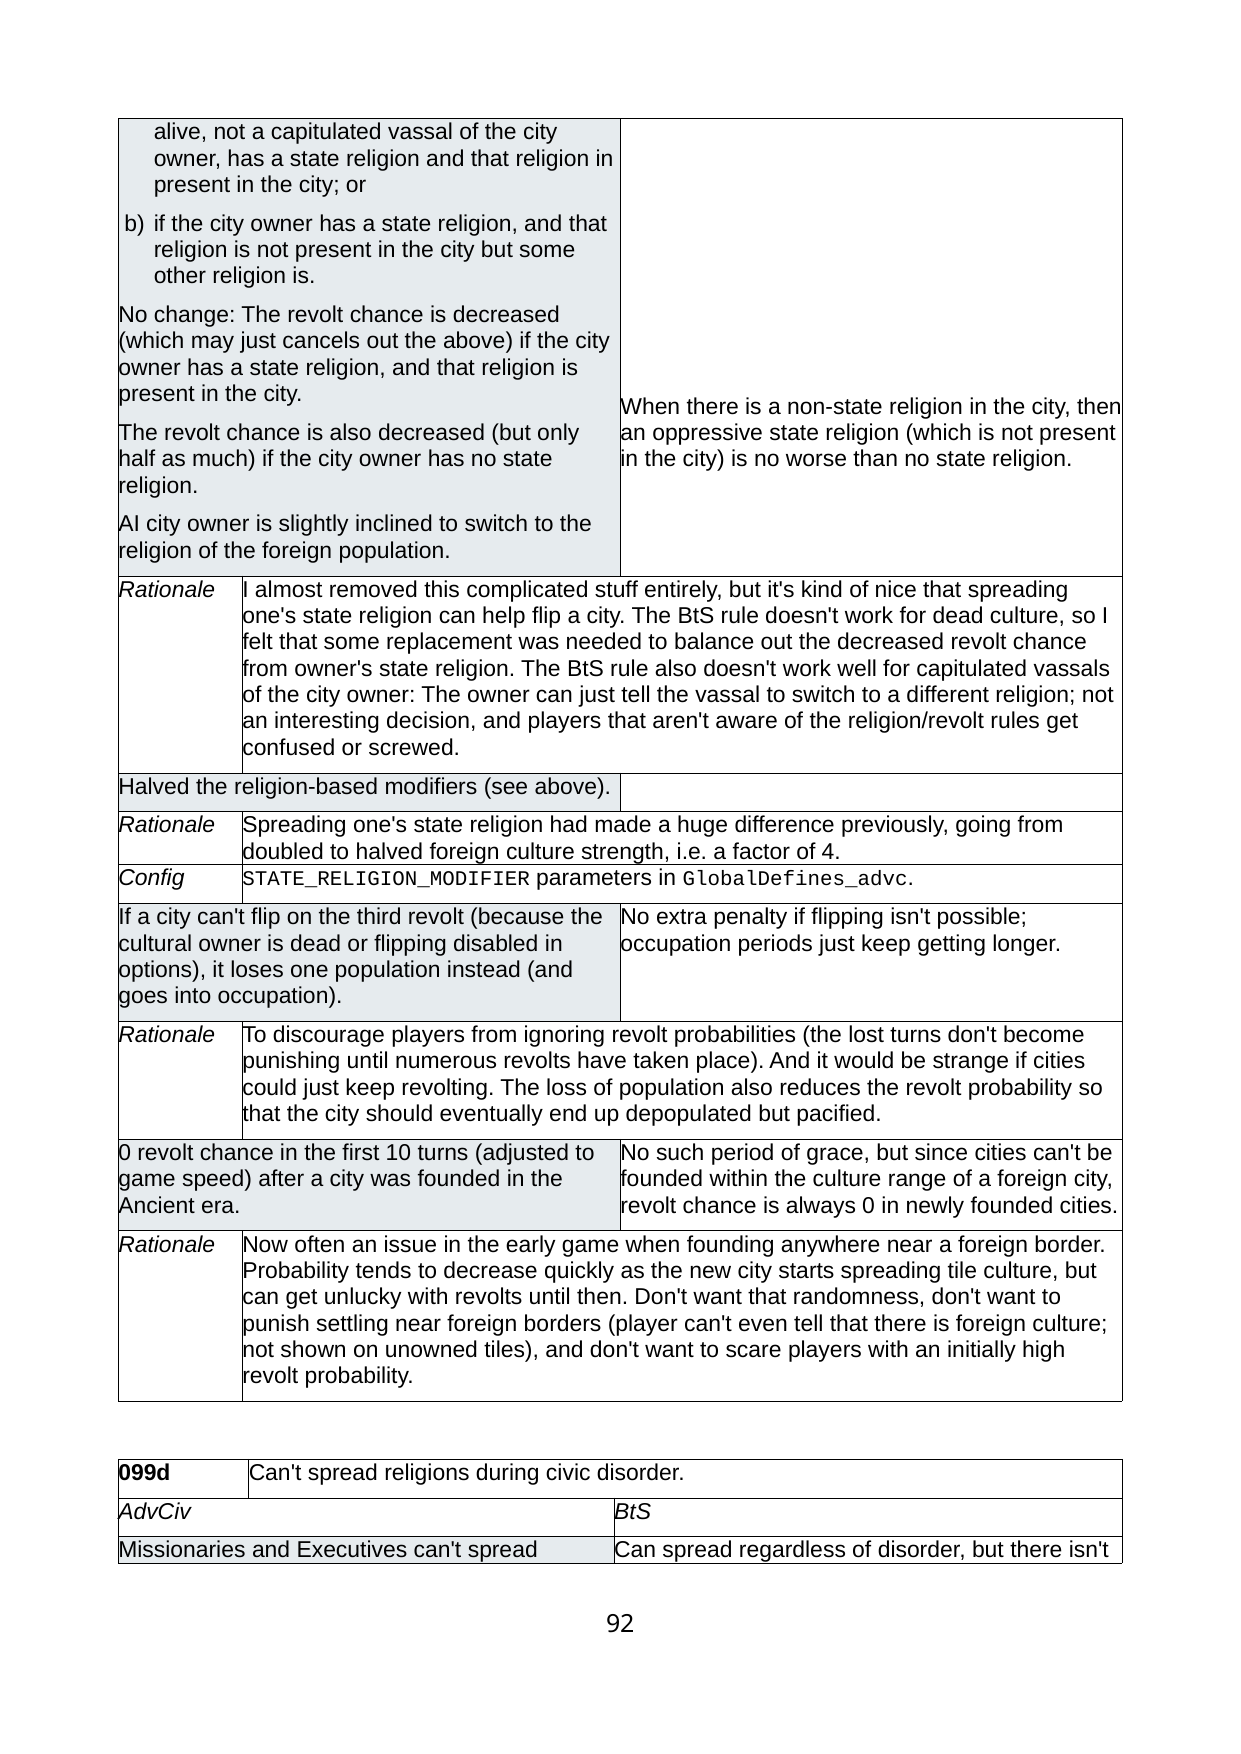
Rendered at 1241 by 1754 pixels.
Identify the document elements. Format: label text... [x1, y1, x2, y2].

table_cell Can spread regardless of disorder, but there isn't [615, 1537, 1122, 1563]
table_cell Spreading one's state religion had made a huge difference previously, going from doubled to halved foreign culture strength, i.e. a factor of 4. [243, 812, 1122, 864]
table_cell To discourage players from ignoring revolt probabilities (the lost turns don't become punishing until numerous revolts have taken place). And it would be strange if cities could just keep revolting. The loss of population also reduces the revolt probability so that the city should eventually end up depopulated but pacified. [243, 1022, 1122, 1139]
table_cell Config [119, 865, 242, 903]
table_cell I almost removed this complicated stuff entirely, but it's kind of nice that spreading one's state religion can help flip a city. The BtS rule doesn't work for dead culture, so I felt that some replacement was needed to balance out the decreased revolt chance from owner's state religion. The BtS rule also doesn't work well for capitulated vassals of the city owner: The owner can just tell the vassal to switch to a different religion; not an interesting decision, and players that aren't aware of the religion/revolt rules get confused or screwed. [243, 577, 1122, 772]
table_cell Halved the religion-based modifiers (see above). [119, 774, 620, 811]
table_cell No extra penalty if flipping isn't possible; occupation periods just keep getting longer. [621, 904, 1122, 1021]
table_cell Rationale [119, 577, 242, 772]
table_cell BtS [615, 1499, 1122, 1536]
table_cell Rationale [119, 812, 242, 864]
table_cell AdvCiv [119, 1499, 614, 1536]
table_header Can't spread religions during civic disorder. [249, 1460, 1122, 1497]
table_cell 0 revolt chance in the first 10 turns (adjusted to game speed) after a city was founded in the Ancient era. [119, 1140, 620, 1230]
table_header 099d [119, 1460, 248, 1497]
table_cell When there is a non-state religion in the city, then an oppressive state religion (which is not present in the city) is no worse than no state religion. [621, 119, 1122, 576]
table_cell STATE_RELIGION_MODIFIER parameters in GlobalDefines_advc. [243, 865, 1122, 903]
table_cell alive, not a capitulated vassal of the city owner, has a state religion and that religion in present in the city; or if the city owner has a state religion, and that religion is not present in the city but some other religion is. No change: The revolt chance is decreased (which may just cancels out the above) if the city owner has a state religion, and that religion is present in the city. The revolt chance is also decreased (but only half as much) if the city owner has no state religion. AI city owner is slightly inclined to switch to the religion of the foreign population. [119, 119, 620, 576]
table_cell [621, 774, 1122, 811]
table_cell If a city can't flip on the third revolt (because the cultural owner is dead or flipping disabled in options), it loses one population instead (and goes into occupation). [119, 904, 620, 1021]
table_cell Missionaries and Executives can't spread [119, 1537, 614, 1563]
table_cell Now often an issue in the early game when founding anywhere near a foreign border. Probability tends to decrease quickly as the new city starts spreading tile culture, but can get unlucky with revolts until then. Don't want that randomness, don't want to punish settling near foreign borders (player can't even tell that there is foreign culture; not shown on unowned tiles), and don't want to scare players with an initially high revolt probability. [243, 1231, 1122, 1401]
table_cell Rationale [119, 1022, 242, 1139]
table_cell No such period of grace, but since cities can't be founded within the culture range of a foreign city, revolt chance is always 0 in newly founded cities. [621, 1140, 1122, 1230]
table_cell Rationale [119, 1231, 242, 1401]
